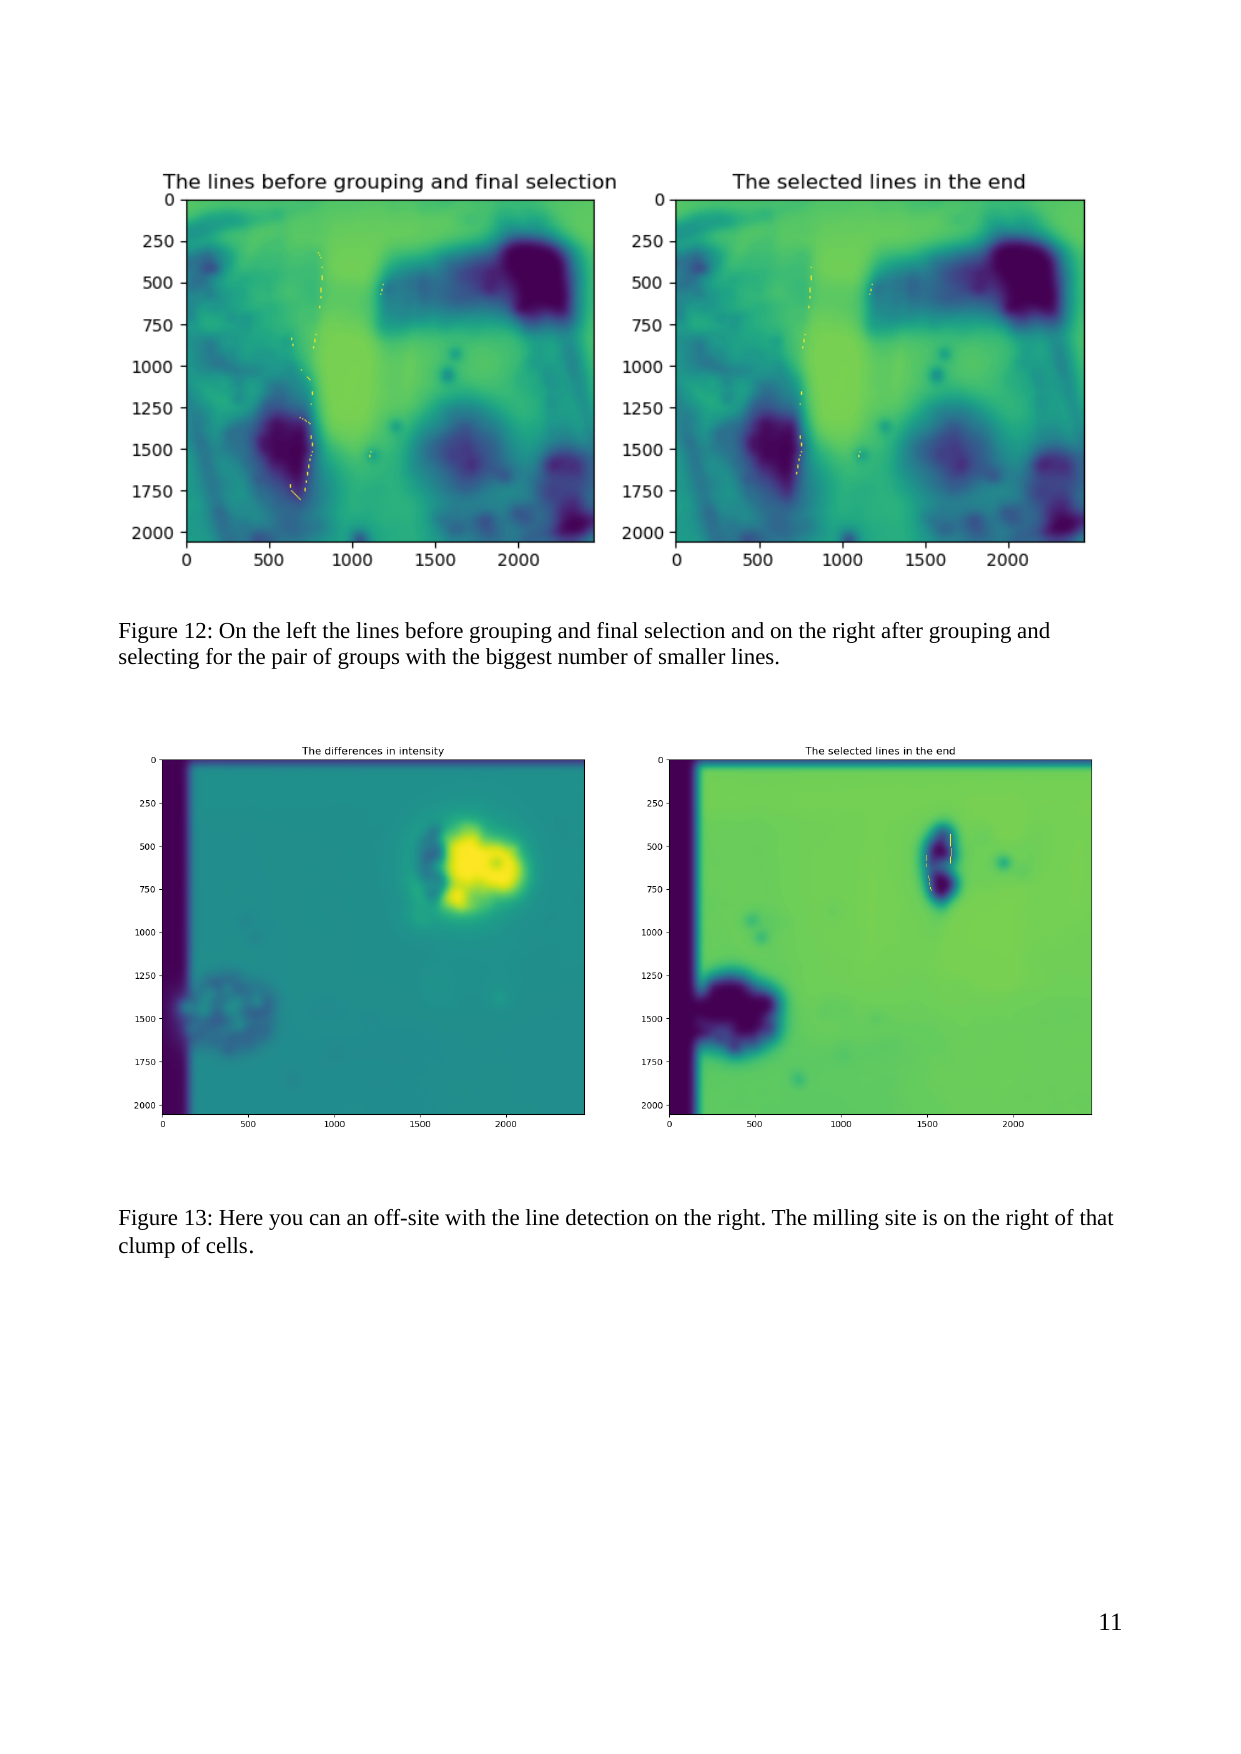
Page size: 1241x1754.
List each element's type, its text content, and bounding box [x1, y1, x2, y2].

text Figure 12: On the left the lines before grouping and final selection and on the right after grouping and selecting for the pair of groups with the biggest number of smaller lines. [118, 617, 1122, 669]
text Figure 13: Here you can an off-site with the line detection on the right. The milling site is on the right of that clump of cells. [118, 1204, 1122, 1259]
picture [118, 146, 1123, 588]
picture [118, 726, 1123, 1147]
